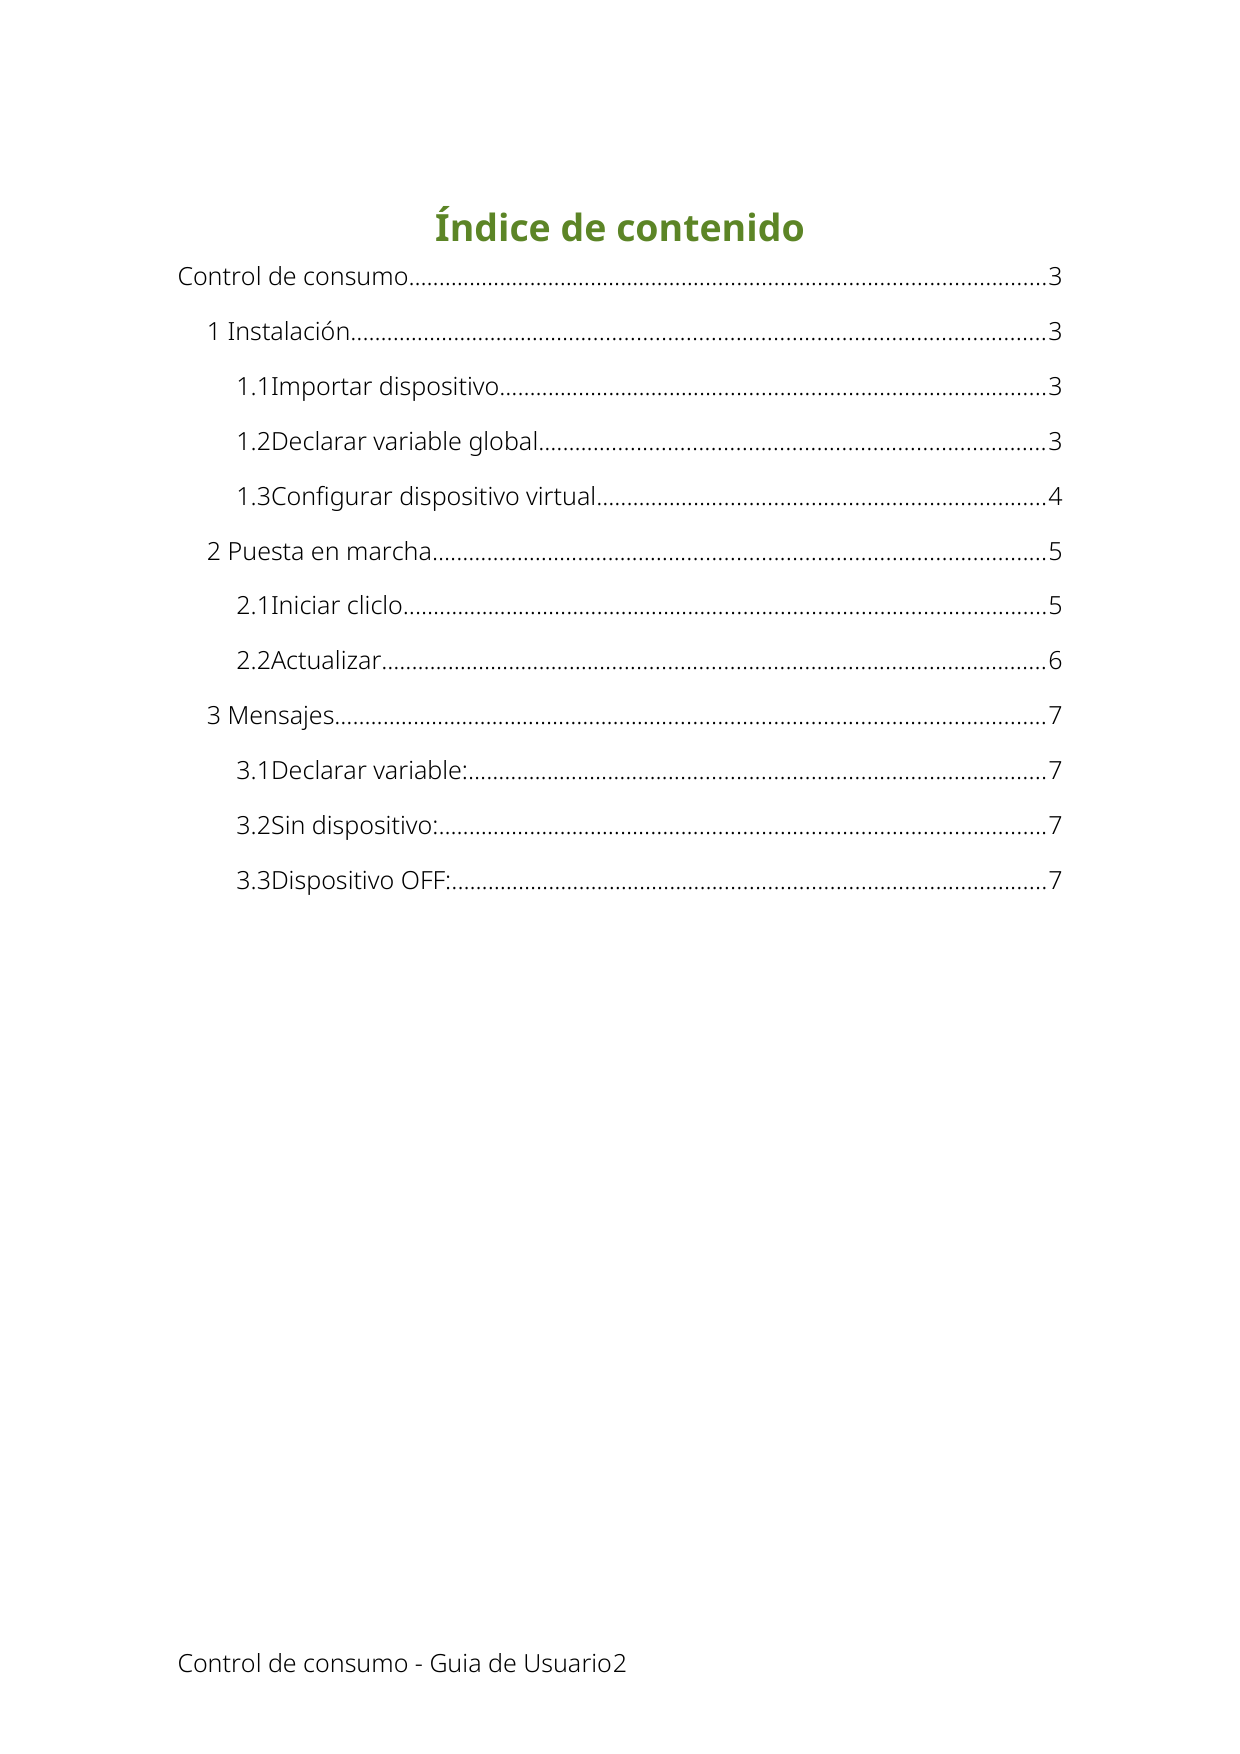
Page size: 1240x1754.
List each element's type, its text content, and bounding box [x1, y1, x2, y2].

text 1 Instalación 3 [207, 313, 1062, 348]
text 3 Mensajes 7 [207, 698, 1062, 732]
text 2.1Iniciar cliclo 5 [236, 588, 1062, 622]
text 3.3Dispositivo OFF: 7 [236, 862, 1062, 897]
text 1.1Importar dispositivo 3 [236, 368, 1062, 402]
text Índice de contenido [177, 201, 1062, 252]
text 3.2Sin dispositivo: 7 [236, 808, 1062, 842]
text 2.2Actualizar 6 [236, 643, 1062, 677]
text 3.1Declarar variable: 7 [236, 753, 1062, 787]
text 2 Puesta en marcha 5 [207, 533, 1062, 567]
text 1.2Declarar variable global 3 [236, 423, 1062, 457]
text Control de consumo 3 [177, 259, 1062, 293]
text 1.3Configurar dispositivo virtual 4 [236, 478, 1062, 512]
